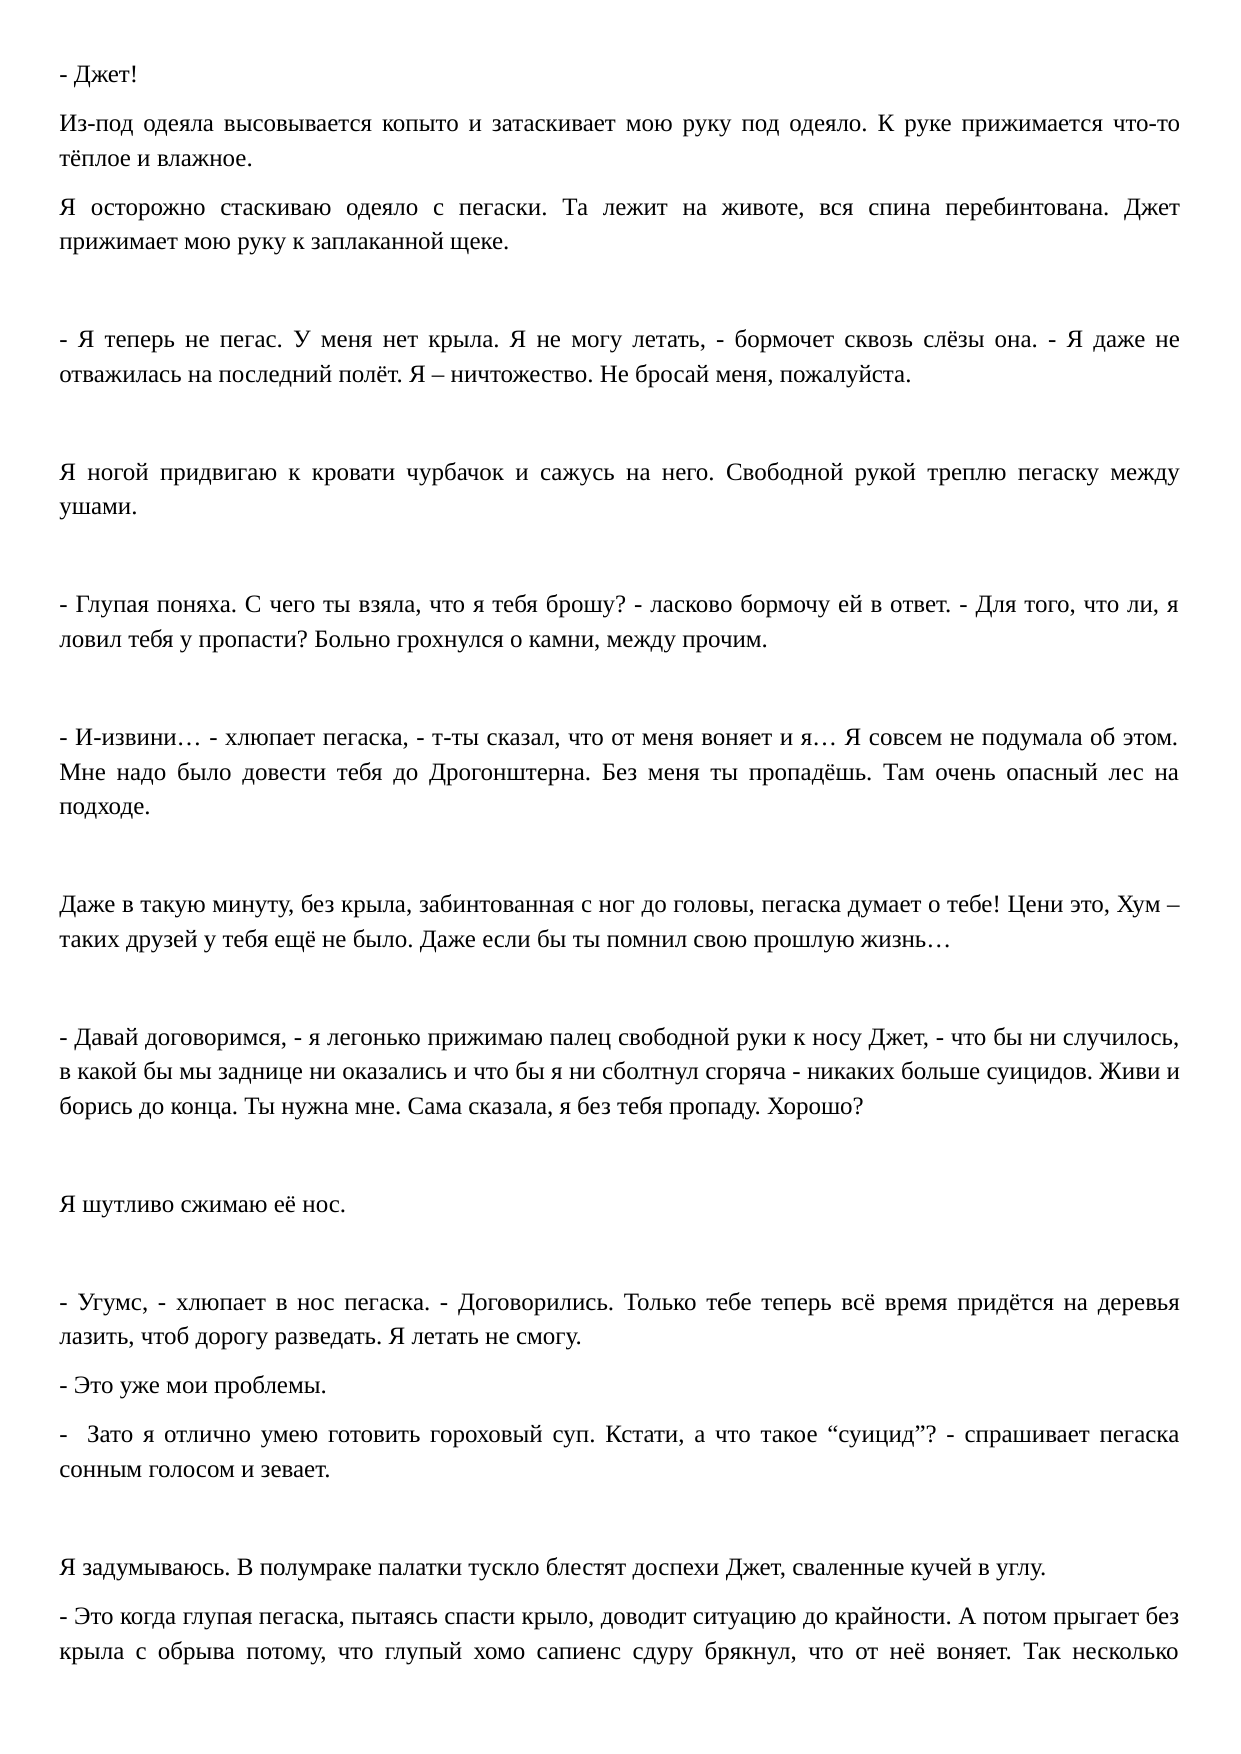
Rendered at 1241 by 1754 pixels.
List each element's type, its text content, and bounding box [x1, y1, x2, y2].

text - Глупая поняха. С чего ты взяла, что я тебя брошу? - ласково бормочу ей в ответ. - Для того, что ли, я ловил тебя у пропасти? Больно грохнулся о камни, между прочим. [59, 589, 1181, 653]
text Даже в такую минуту, без крыла, забинтованная с ног до головы, пегаска думает о тебе! Цени это, Хум – таких друзей у тебя ещё не было. Даже если бы ты помнил свою прошлую жизнь… [59, 889, 1181, 952]
text Я задумываюсь. В полумраке палатки тускло блестят доспехи Джет, сваленные кучей в углу. [59, 1552, 1181, 1581]
text - Давай договоримся, - я легонько прижимаю палец свободной руки к носу Джет, - что бы ни случилось, в какой бы мы заднице ни оказались и что бы я ни сболтнул сгоряча - никаких больше суицидов. Живи и борись до конца. Ты нужна мне. Сама сказала, я без тебя пропаду. Хорошо? [59, 1022, 1181, 1119]
text Я шутливо сжимаю её нос. [59, 1189, 1181, 1218]
text - Это уже мои проблемы. [59, 1371, 1181, 1399]
text - Джет! [59, 59, 1181, 88]
text Я осторожно стаскиваю одеяло с пегаски. Та лежит на животе, вся спина перебинтована. Джет прижимает мою руку к заплаканной щеке. [59, 192, 1181, 255]
text - И-извини… - хлюпает пегаска, - т-ты сказал, что от меня воняет и я… Я совсем не подумала об этом. Мне надо было довести тебя до Дрогонштерна. Без меня ты пропадёшь. Там очень опасный лес на подходе. [59, 722, 1181, 820]
text - Зато я отлично умею готовить гороховый суп. Кстати, а что такое “суицид”? - спрашивает пегаска сонным голосом и зевает. [59, 1419, 1181, 1483]
text - Я теперь не пегас. У меня нет крыла. Я не могу летать, - бормочет сквозь слёзы она. - Я даже не отважилась на последний полёт. Я – ничтожество. Не бросай меня, пожалуйста. [59, 324, 1181, 387]
text - Это когда глупая пегаска, пытаясь спасти крыло, доводит ситуацию до крайности. А потом прыгает без крыла с обрыва потому, что глупый хомо сапиенс сдуру брякнул, что от неё воняет. Так несколько [59, 1601, 1181, 1664]
text Из-под одеяла высовывается копыто и затаскивает мою руку под одеяло. К руке прижимается что-то тёплое и влажное. [59, 108, 1181, 171]
text Я ногой придвигаю к кровати чурбачок и сажусь на него. Свободной рукой треплю пегаску между ушами. [59, 457, 1181, 520]
text - Угумс, - хлюпает в нос пегаска. - Договорились. Только тебе теперь всё время придётся на деревья лазить, чтоб дорогу разведать. Я летать не смогу. [59, 1287, 1181, 1350]
